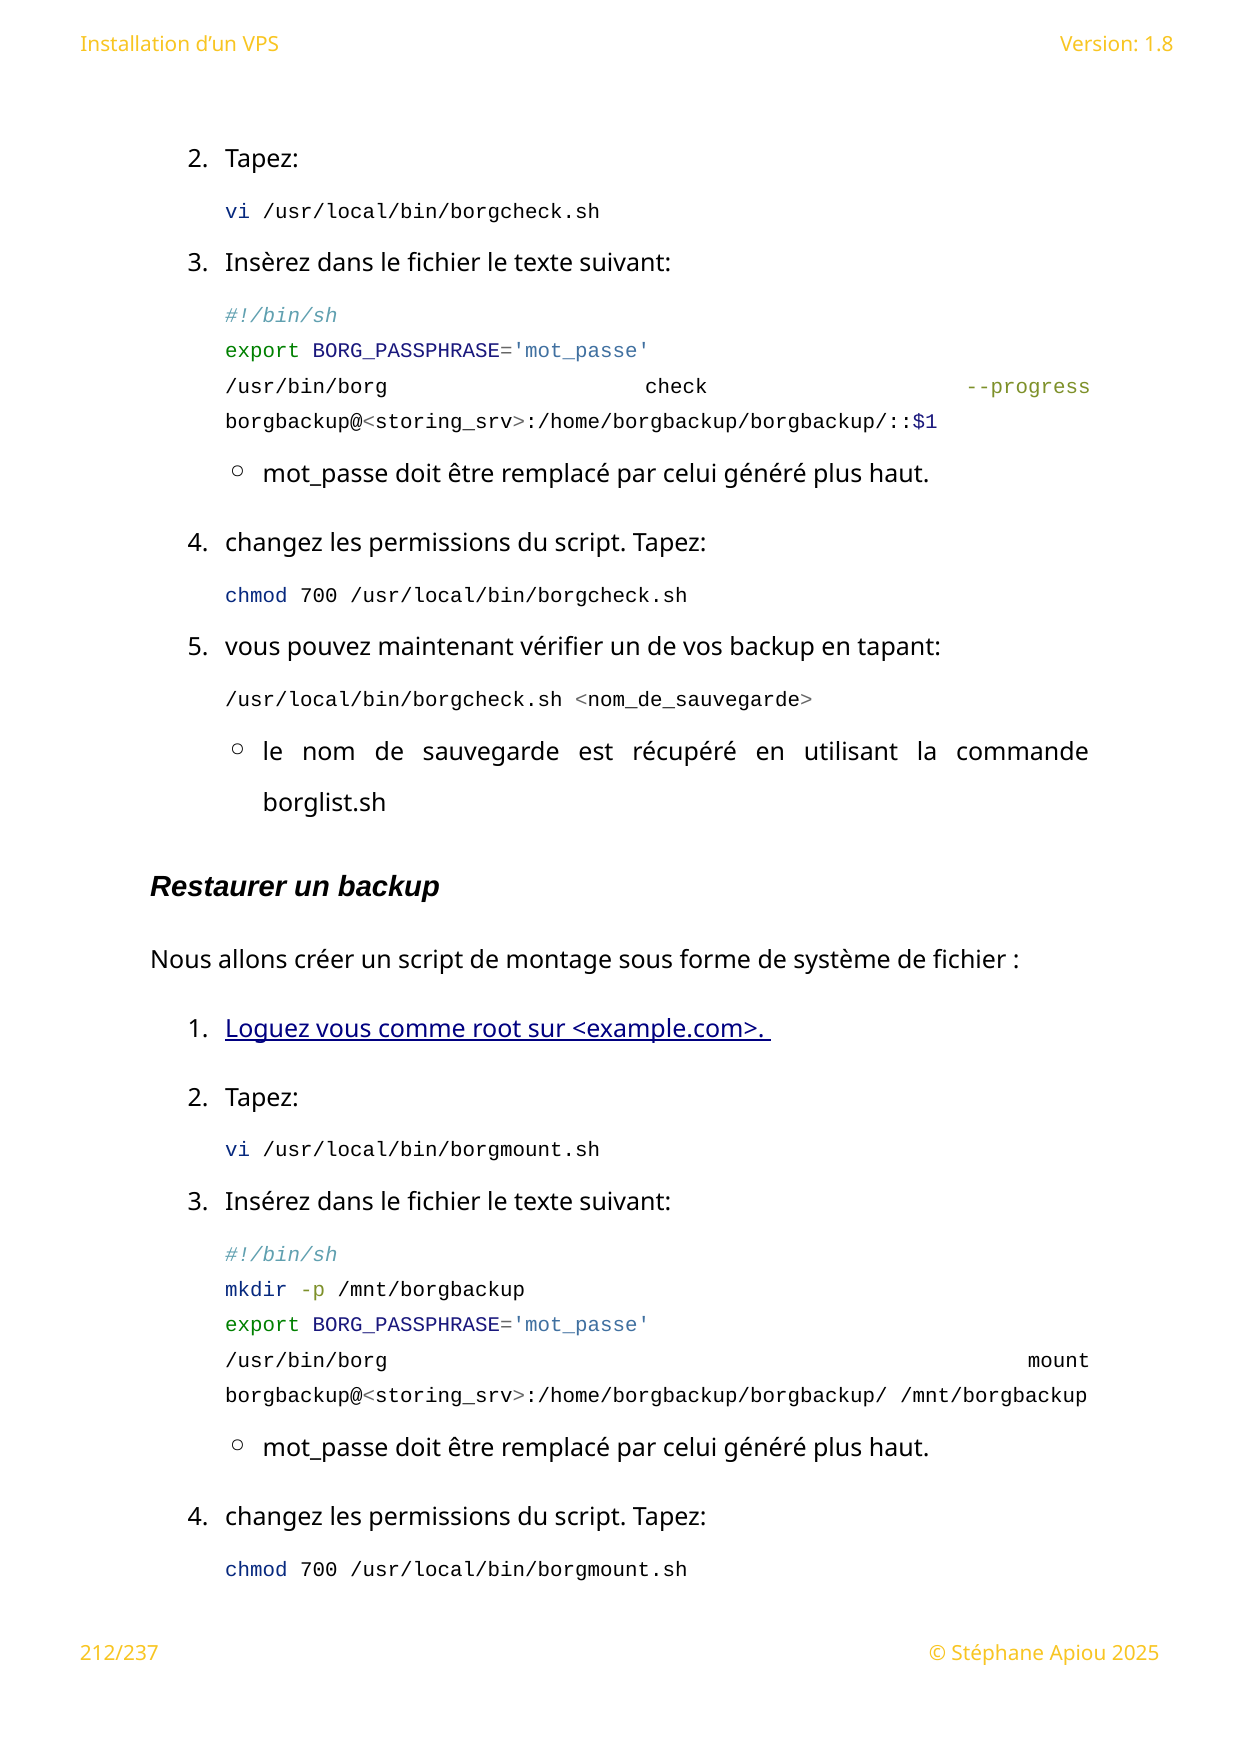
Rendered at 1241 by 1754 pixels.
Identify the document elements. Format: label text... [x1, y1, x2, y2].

list Tapez: [187, 1079, 1090, 1113]
list /usr/bin/borg check --progress borgbackup@<storing_srv>:/home/borgbackup/borgbackup/::$1 [187, 376, 1090, 435]
list mot_passe doit être remplacé par celui généré plus haut. [225, 1429, 1090, 1464]
list export BORG_PASSPHRASE='mot_passe' [187, 1314, 1090, 1338]
list export BORG_PASSPHRASE='mot_passe' [187, 341, 1090, 364]
text Nous allons créer un script de montage sous forme de système de fichier : [150, 941, 1090, 975]
list Tapez: [187, 141, 1090, 175]
list mkdir -p /mnt/borgbackup [187, 1279, 1090, 1303]
list vi /usr/local/bin/borgcheck.sh [187, 201, 1090, 224]
list #!/bin/sh [187, 1243, 1090, 1267]
list vi /usr/local/bin/borgmount.sh [187, 1139, 1090, 1163]
list Insérez dans le fichier le texte suivant: [187, 1183, 1090, 1218]
list le nom de sauvegarde est récupéré en utilisant la commande borglist.sh [225, 733, 1090, 818]
list changez les permissions du script. Tapez: [187, 1498, 1090, 1533]
subtitle Restaurer un backup [150, 869, 1090, 903]
list Insèrez dans le fichier le texte suivant: [187, 245, 1090, 279]
list chmod 700 /usr/local/bin/borgmount.sh [187, 1558, 1090, 1582]
list vous pouvez maintenant vérifier un de vos backup en tapant: [187, 629, 1090, 663]
list /usr/bin/borg mount borgbackup@<storing_srv>:/home/borgbackup/borgbackup/ /mnt/borgbackup [187, 1350, 1090, 1409]
list #!/bin/sh [187, 305, 1090, 329]
list mot_passe doit être remplacé par celui généré plus haut. [225, 456, 1090, 490]
list changez les permissions du script. Tapez: [187, 525, 1090, 559]
list chmod 700 /usr/local/bin/borgcheck.sh [187, 585, 1090, 608]
list Loguez vous comme root sur <example.com>. [187, 1010, 1090, 1044]
list /usr/local/bin/borgcheck.sh <nom_de_sauvegarde> [187, 689, 1090, 713]
